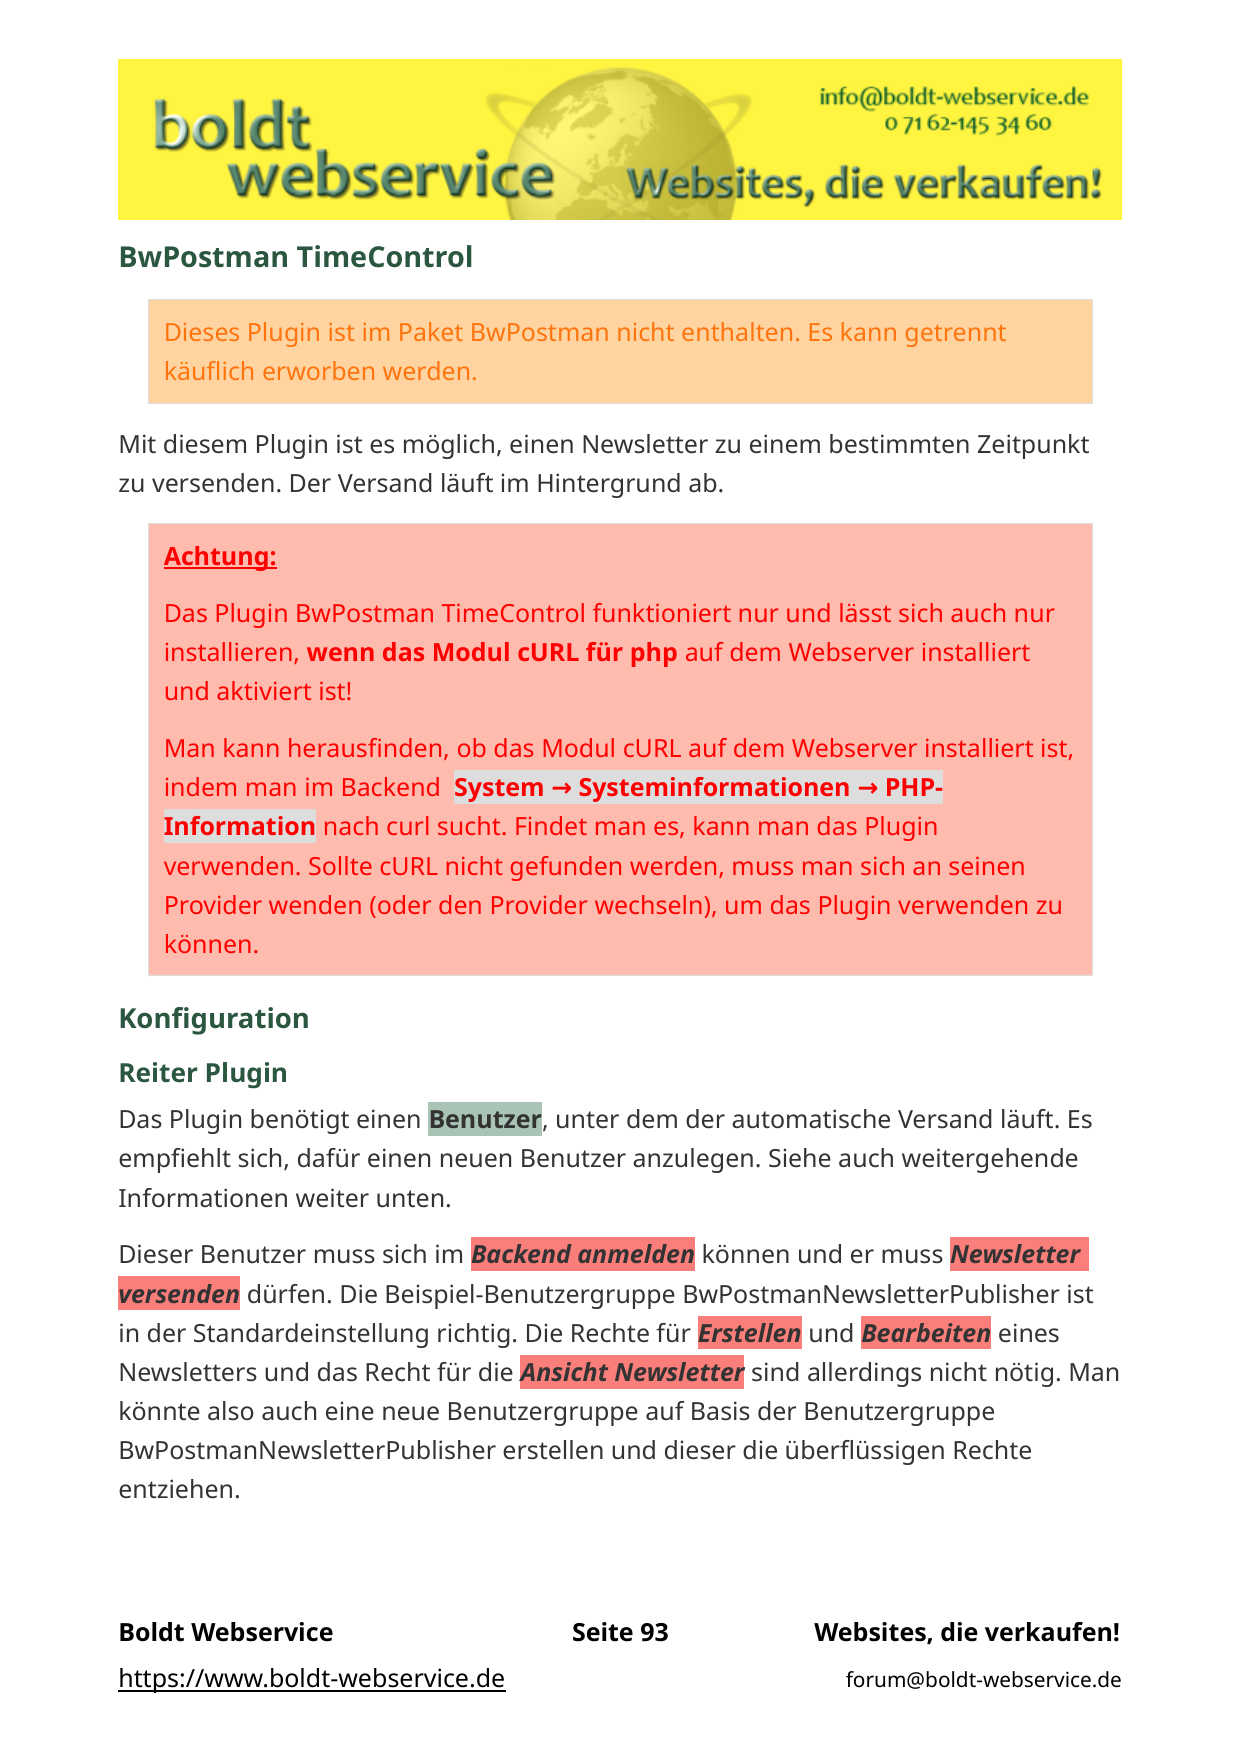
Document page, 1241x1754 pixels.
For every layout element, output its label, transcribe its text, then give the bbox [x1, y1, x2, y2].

text Mit diesem Plugin ist es möglich, einen Newsletter zu einem bestimmten Zeitpunkt zu versenden. Der Versand läuft im Hintergrund ab. [118, 427, 1122, 500]
text Achtung: [149, 524, 1092, 573]
subtitle BwPostman TimeControl [118, 236, 1122, 275]
subtitle Konfiguration [118, 999, 1122, 1037]
text Dieses Plugin ist im Paket BwPostman nicht enthalten. Es kann getrennt käuflich erworben werden. [149, 300, 1092, 403]
text Das Plugin BwPostman TimeControl funktioniert nur und lässt sich auch nur installieren, wenn das Modul cURL für php auf dem Webserver installiert und aktiviert ist! [149, 580, 1092, 708]
subtitle Reiter Plugin [118, 1054, 1122, 1090]
picture [118, 59, 1123, 220]
text Dieser Benutzer muss sich im Backend anmelden können und er muss Newsletter versenden dürfen. Die Beispiel-Benutzergruppe BwPostmanNewsletterPublisher ist in der Standardeinstellung richtig. Die Rechte für Erstellen und Bearbeiten eines Newsletters und das Recht für die Ansicht Newsletter sind allerdings nicht nötig. Man könnte also auch eine neue Benutzergruppe auf Basis der Benutzergruppe BwPostmanNewsletterPublisher erstellen und dieser die überflüssigen Rechte entziehen. [118, 1237, 1122, 1506]
text Man kann herausfinden, ob das Modul cURL auf dem Webserver installiert ist, indem man im Backend System → Systeminformationen → PHP-Information nach curl sucht. Findet man es, kann man das Plugin verwenden. Sollte cURL nicht gefunden werden, muss man sich an seinen Provider wenden (oder den Provider wechseln), um das Plugin verwenden zu können. [149, 715, 1092, 975]
text Das Plugin benötigt einen Benutzer, unter dem der automatische Versand läuft. Es empfiehlt sich, dafür einen neuen Benutzer anzulegen. Siehe auch weitergehende Informationen weiter unten. [118, 1102, 1122, 1214]
